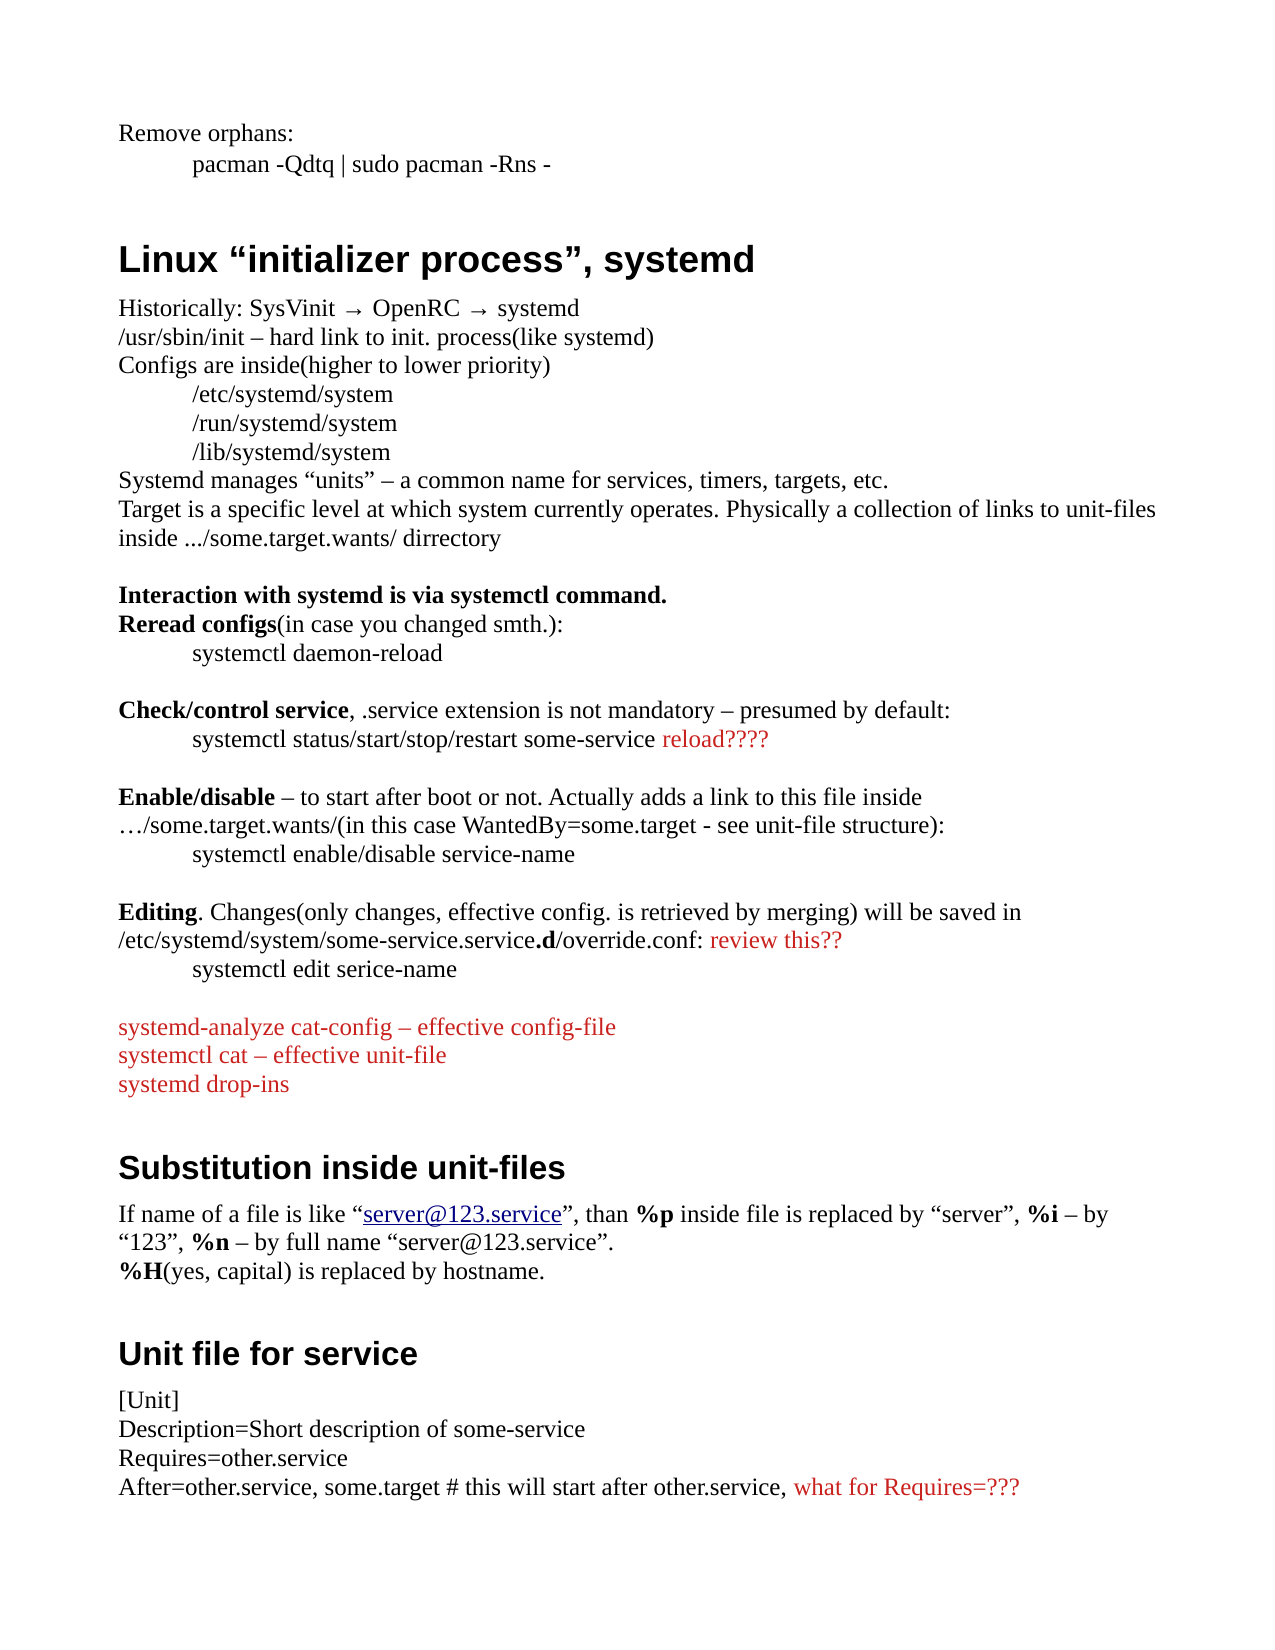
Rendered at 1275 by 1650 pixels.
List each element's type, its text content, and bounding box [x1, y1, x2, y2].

text Editing. Changes(only changes, effective config. is retrieved by merging) will be saved in /etc/systemd/system/some-service.service.d/override.conf: review this?? [118, 897, 1157, 954]
text /run/systemd/system [118, 408, 1157, 437]
text Interaction with systemd is via systemctl command. [118, 581, 1157, 609]
text pacman -Qdtq | sudo pacman -Rns - [118, 149, 1157, 178]
text Remove orphans: [118, 118, 1157, 147]
text Target is a specific level at which system currently operates. Physically a collection of links to unit-files inside .../some.target.wants/ dirrectory [118, 494, 1157, 552]
subtitle Substitution inside unit-files [118, 1148, 1157, 1186]
text systemctl daemon-reload [118, 638, 1157, 667]
text Configs are inside(higher to lower priority) [118, 351, 1157, 379]
subtitle Linux “initializer process”, systemd [118, 237, 1157, 281]
text Reread configs(in case you changed smth.): [118, 609, 1157, 638]
text systemctl cat – effective unit-file [118, 1041, 1157, 1069]
text If name of a file is like “server@123.service”, than %p inside file is replaced by “server”, %i – by “123”, %n – by full name “server@123.service”. [118, 1199, 1157, 1256]
text /lib/systemd/system [118, 437, 1157, 466]
text Enable/disable – to start after boot or not. Actually adds a link to this file inside …/some.target.wants/(in this case WantedBy=some.target - see unit-file structure): [118, 782, 1157, 839]
subtitle Unit file for service [118, 1334, 1157, 1373]
text After=other.service, some.target # this will start after other.service, what for Requires=??? [118, 1472, 1157, 1500]
text [Unit] [118, 1385, 1157, 1414]
text Check/control service, .service extension is not mandatory – presumed by default: [118, 696, 1157, 724]
text %H(yes, capital) is replaced by hostname. [118, 1256, 1157, 1285]
text Requires=other.service [118, 1443, 1157, 1472]
text Historically: SysVinit → OpenRC → systemd [118, 293, 1157, 322]
text /etc/systemd/system [118, 379, 1157, 408]
text systemctl status/start/stop/restart some-service reload???? [118, 724, 1157, 753]
text systemctl edit serice-name [118, 954, 1157, 983]
text Description=Short description of some-service [118, 1414, 1157, 1443]
text Systemd manages “units” – a common name for services, timers, targets, etc. [118, 466, 1157, 494]
text systemd drop-ins [118, 1069, 1157, 1098]
text /usr/sbin/init – hard link to init. process(like systemd) [118, 322, 1157, 351]
text systemd-analyze cat-config – effective config-file [118, 1012, 1157, 1041]
text systemctl enable/disable service-name [118, 839, 1157, 868]
